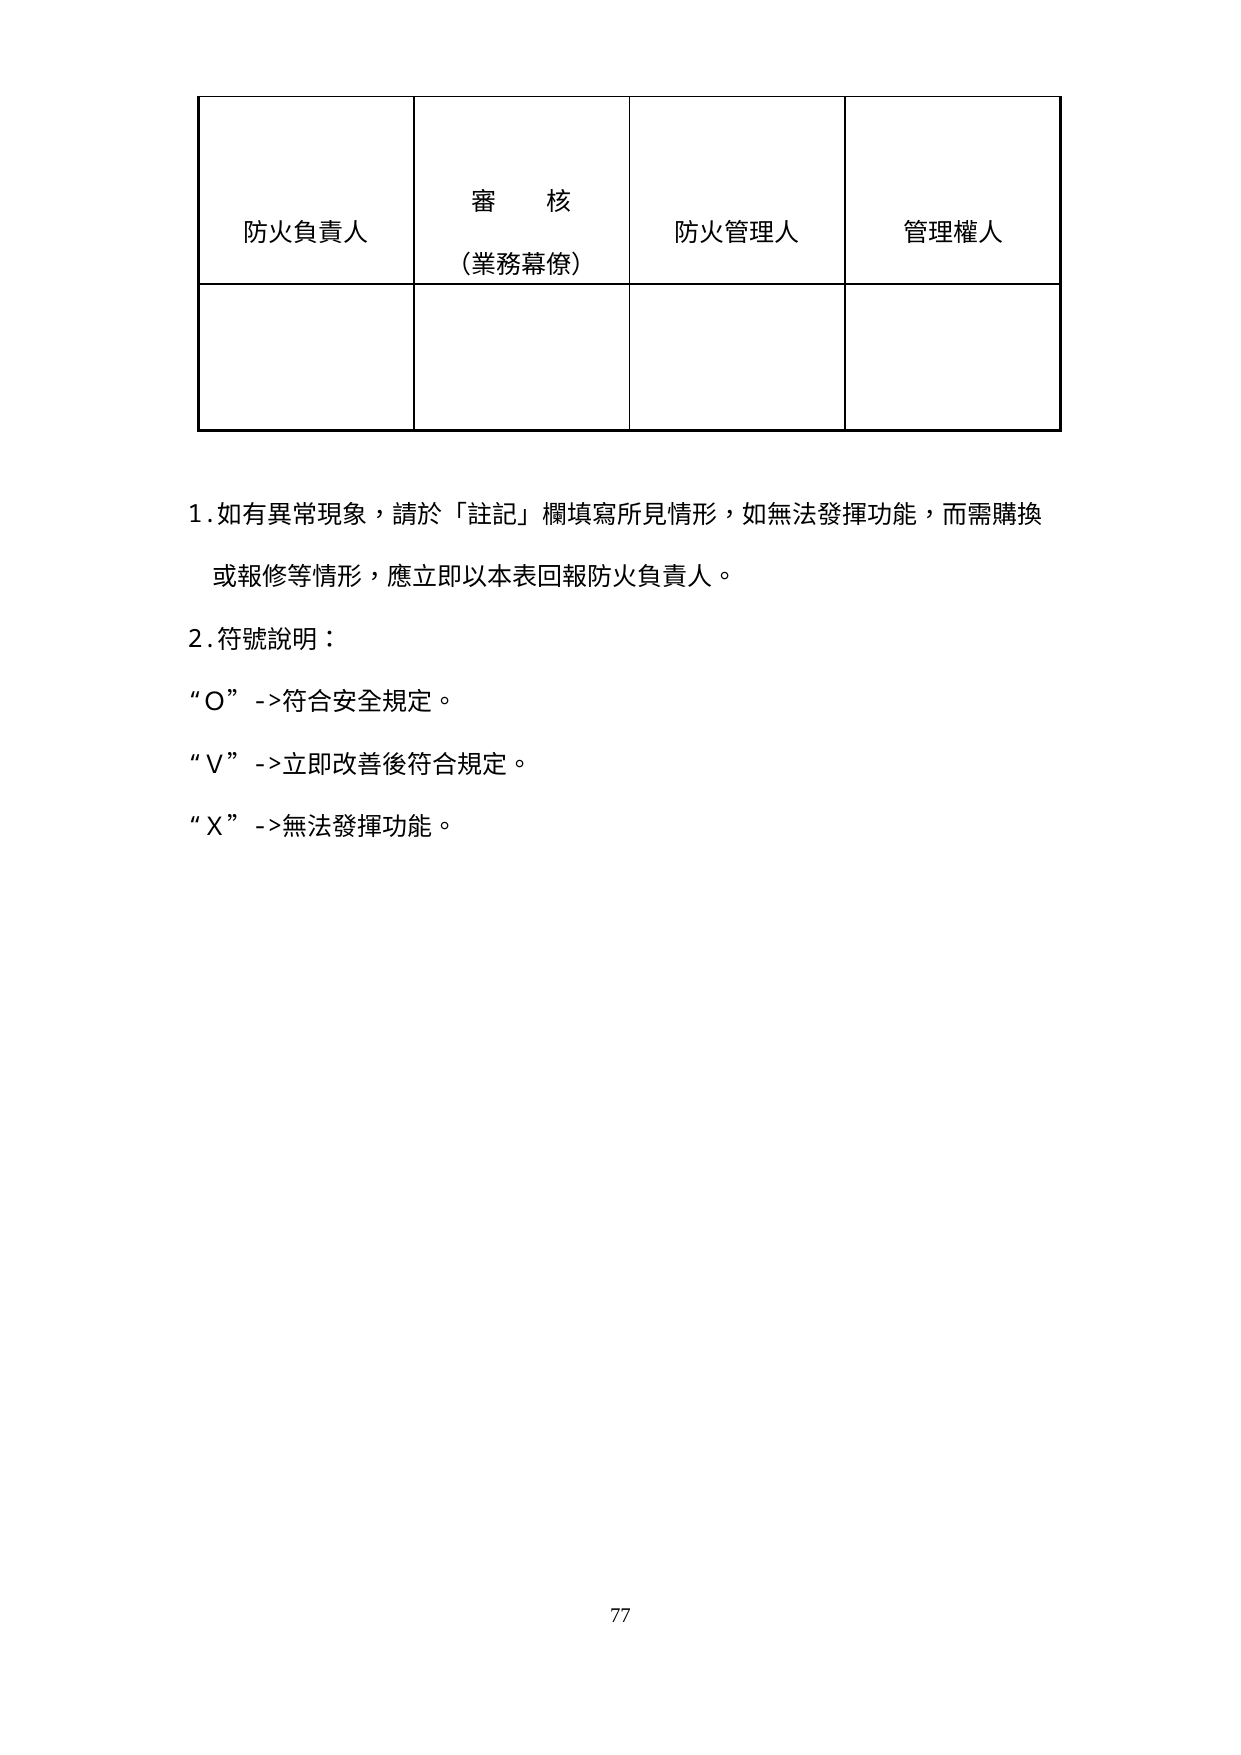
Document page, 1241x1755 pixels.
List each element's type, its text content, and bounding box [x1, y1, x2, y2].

table_cell 管理權人 [846, 97, 1059, 283]
table_cell [415, 285, 629, 429]
text 1.如有異常現象，請於「註記」欄填寫所見情形，如無法發揮功能，而需購換或報修等情形，應立即以本表回報防火負責人。 [187, 471, 1053, 596]
table_cell 審 核 （業務幕僚） [415, 97, 629, 283]
text 2.符號說明： [187, 596, 1053, 658]
table_cell 防火管理人 [630, 97, 844, 283]
table_cell 防火負責人 [200, 97, 413, 283]
text “Ｏ”->符合安全規定。 [187, 658, 1053, 721]
table_cell [846, 285, 1059, 429]
text “Ｘ”->無法發揮功能。 [187, 783, 1053, 846]
text “Ｖ”->立即改善後符合規定。 [187, 721, 1053, 783]
table_cell [200, 285, 413, 429]
table_cell [630, 285, 844, 429]
